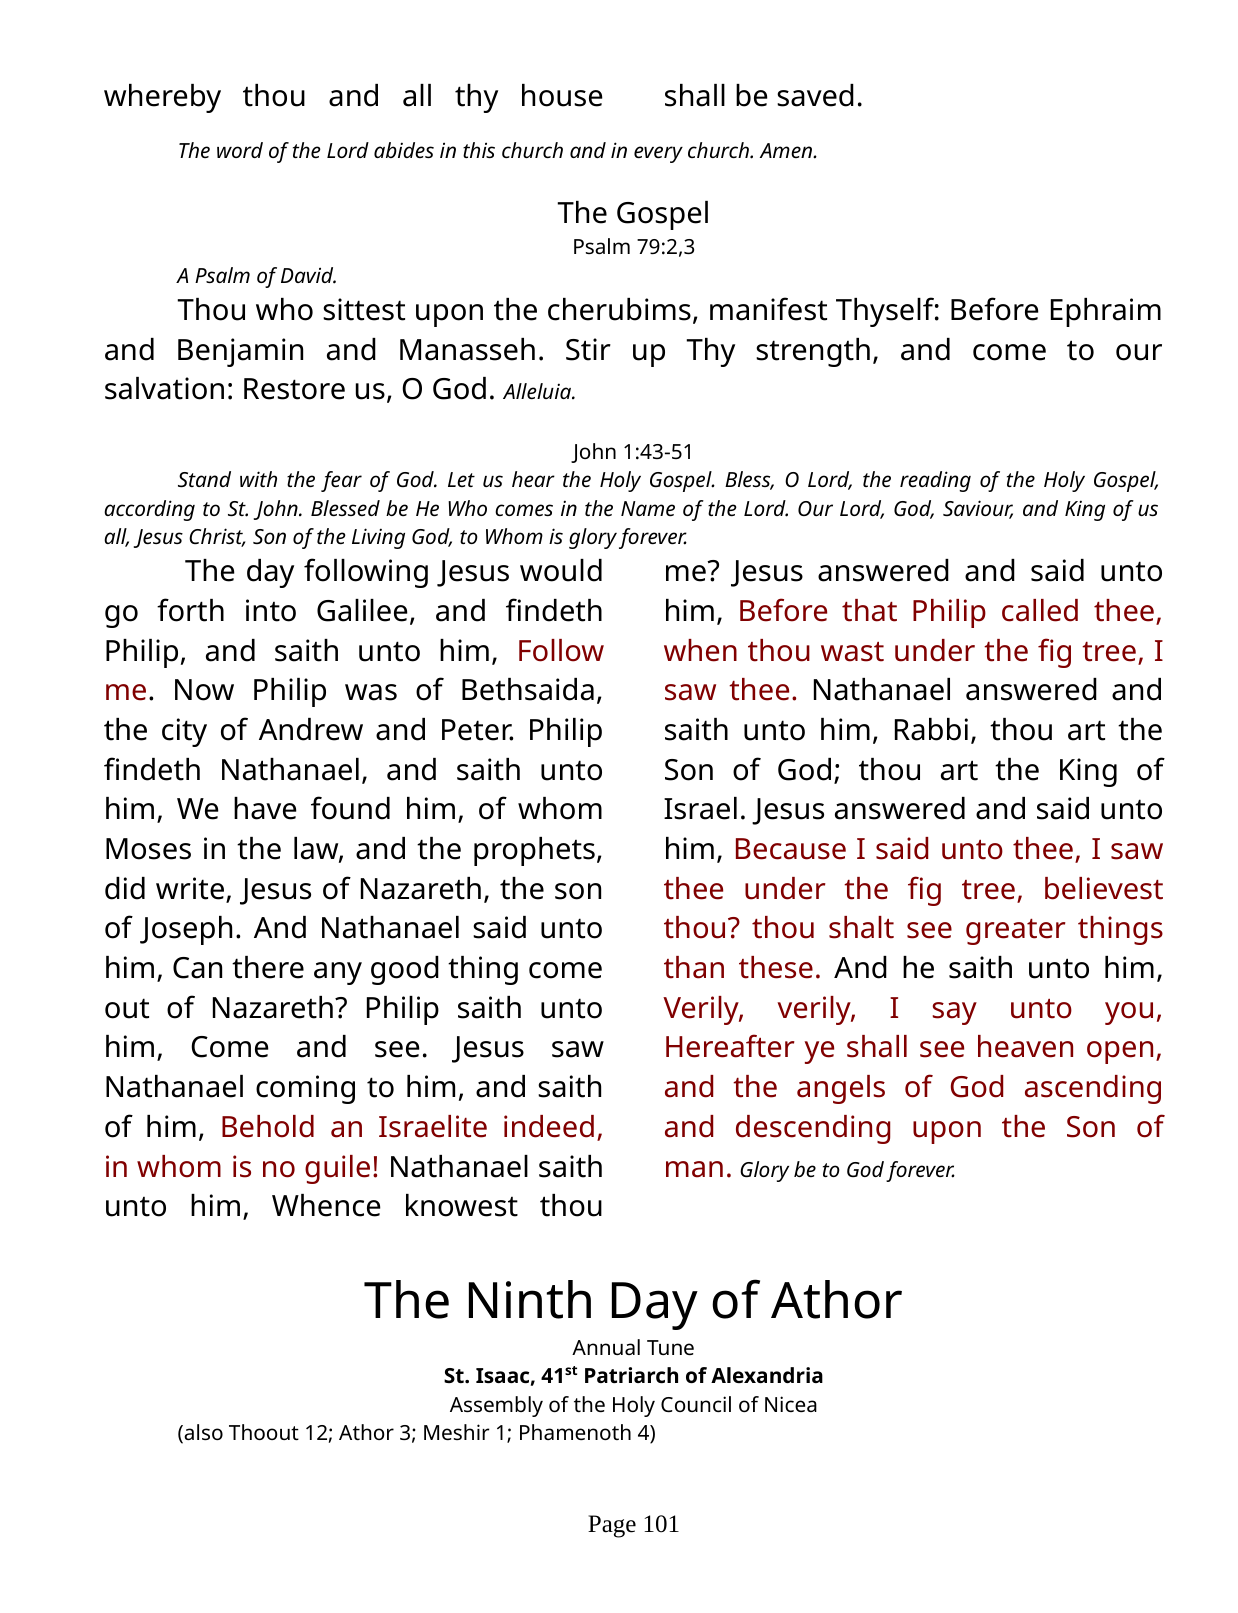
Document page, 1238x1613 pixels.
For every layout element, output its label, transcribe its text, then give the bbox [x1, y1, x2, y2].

text The word of the Lord abides in this church and in every church. Amen. [103, 136, 1164, 164]
text Psalm 79:2,3 [103, 232, 1164, 261]
text St. Isaac, 41st Patriarch of Alexandria [103, 1361, 1164, 1390]
text A Psalm of David. [103, 261, 1164, 289]
text John 1:43-51 [103, 437, 1164, 465]
text The day following Jesus would go forth into Galilee, and findeth Philip, and saith unto him, Follow me. Now Philip was of Bethsaida, the city of Andrew and Peter. Philip findeth Nathanael, and saith unto him, We have found him, of whom Moses in the law, and the prophets, did write, Jesus of Nazareth, the son of Joseph. And Nathanael said unto him, Can there any good thing come out of Nazareth? Philip saith unto him, Come and see. Jesus saw Nathanael coming to him, and saith of him, Behold an Israelite indeed, in whom is no guile! Nathanael saith unto him, Whence knowest thou [103, 551, 604, 1225]
text Annual Tune [103, 1333, 1164, 1361]
text whereby thou and all thy house [103, 75, 604, 115]
text (also Thoout 12; Athor 3; Meshir 1; Phamenoth 4) [103, 1418, 1164, 1447]
text shall be saved. [663, 75, 1164, 115]
text Assembly of the Holy Council of Nicea [103, 1390, 1164, 1418]
text The Ninth Day of Athor [103, 1265, 1164, 1333]
text Stand with the fear of God. Let us hear the Holy Gospel. Bless, O Lord, the reading of the Holy Gospel, according to St. John. Blessed be He Who comes in the Name of the Lord. Our Lord, God, Saviour, and King of us all, Jesus Christ, Son of the Living God, to Whom is glory forever. [103, 465, 1164, 551]
text me? Jesus answered and said unto him, Before that Philip called thee, when thou wast under the fig tree, I saw thee. Nathanael answered and saith unto him, Rabbi, thou art the Son of God; thou art the King of Israel. Jesus answered and said unto him, Because I said unto thee, I saw thee under the fig tree, believest thou? thou shalt see greater things than these. And he saith unto him, Verily, verily, I say unto you, Hereafter ye shall see heaven open, and the angels of God ascending and descending upon the Son of man. Glory be to God forever. [663, 551, 1164, 1186]
text The Gospel [103, 193, 1164, 232]
text Thou who sittest upon the cherubims, manifest Thyself: Before Ephraim and Benjamin and Manasseh. Stir up Thy strength, and come to our salvation: Restore us, O God. Alleluia. [103, 289, 1164, 408]
